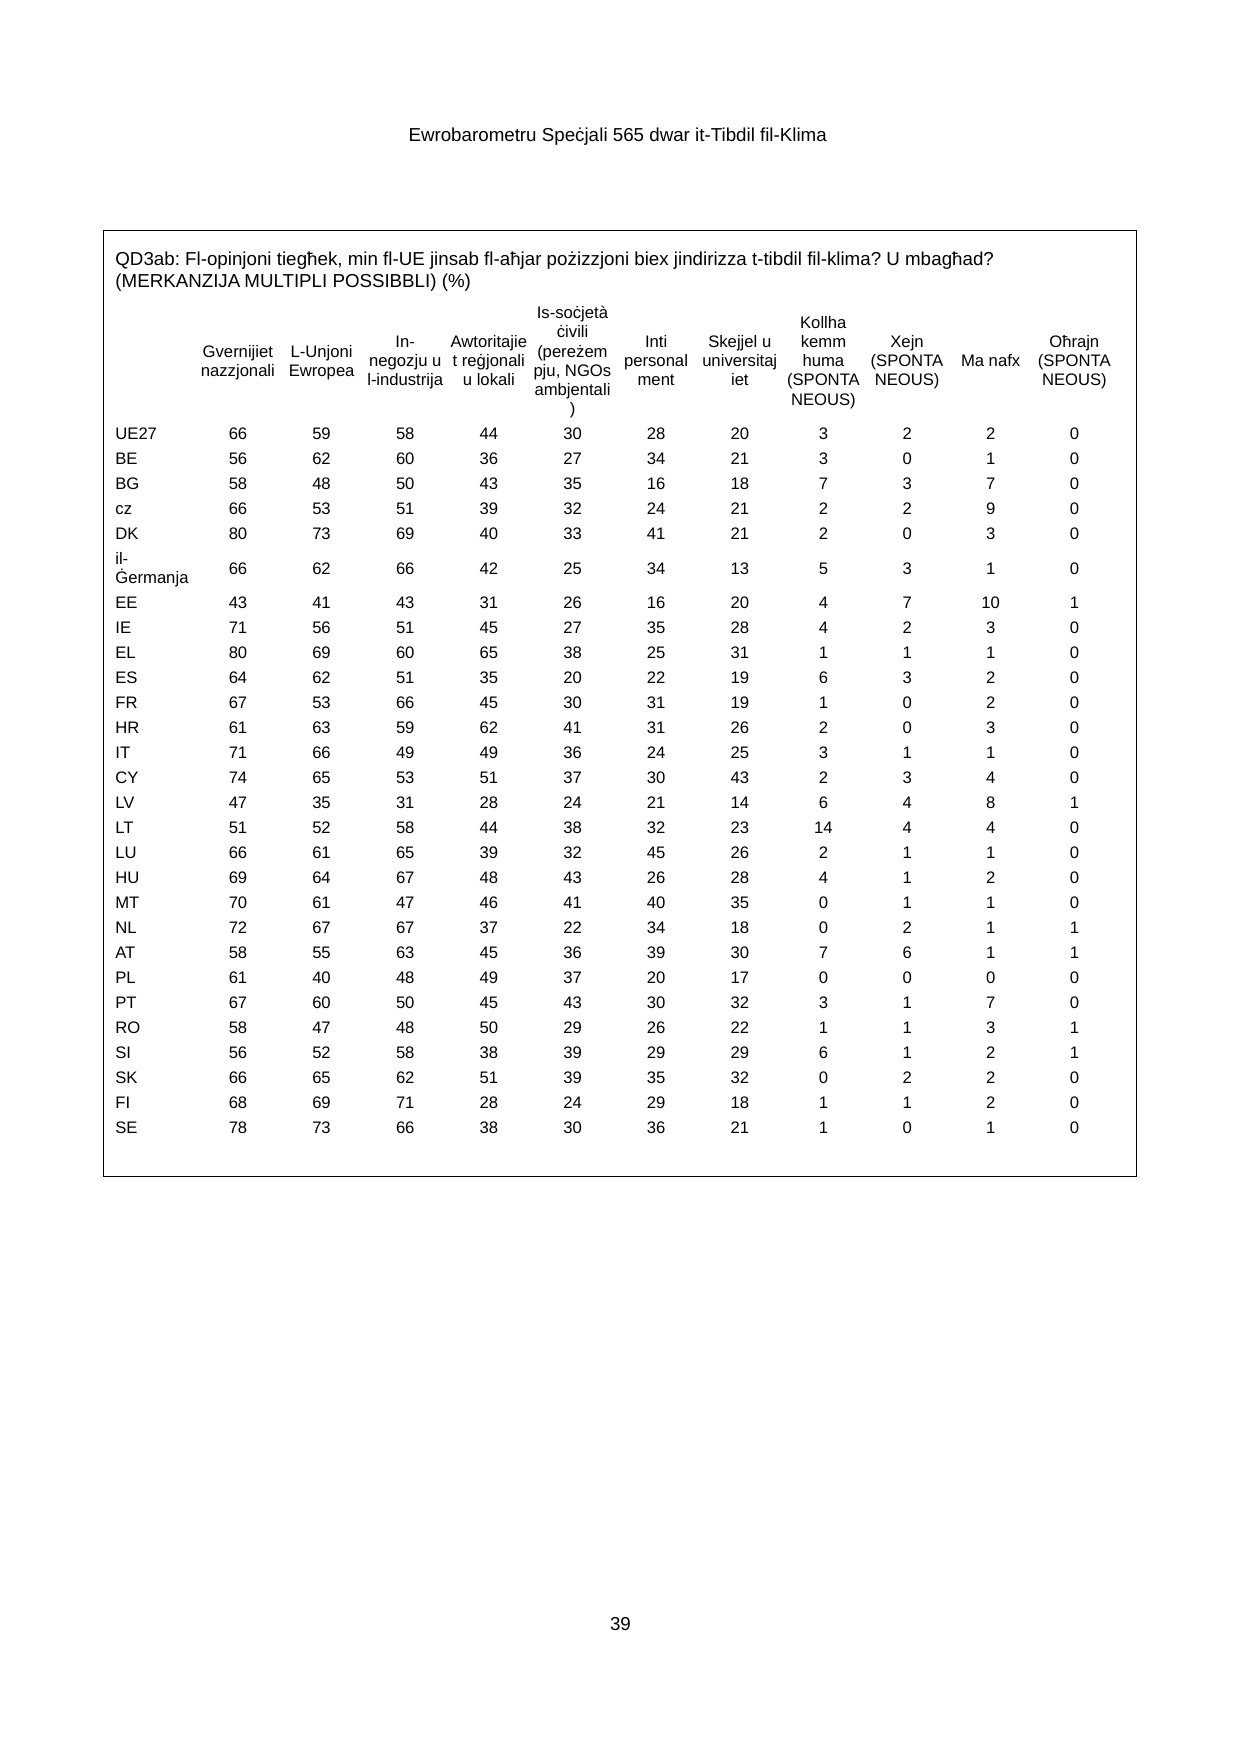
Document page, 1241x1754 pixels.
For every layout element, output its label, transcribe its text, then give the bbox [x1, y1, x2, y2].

table_cell 73 [280, 521, 363, 546]
table_cell 66 [196, 496, 279, 521]
table_cell 28 [447, 1090, 530, 1115]
table_cell 19 [698, 690, 781, 715]
table_cell 4 [781, 615, 865, 640]
table_cell 26 [698, 715, 781, 740]
table_cell 72 [196, 915, 279, 940]
table_cell 30 [614, 765, 698, 790]
table_cell 62 [363, 1065, 447, 1090]
table_cell 69 [363, 521, 447, 546]
table_cell 69 [196, 865, 279, 890]
table_cell 2 [949, 1065, 1032, 1090]
table_cell 47 [196, 790, 279, 815]
table_cell 9 [949, 496, 1032, 521]
table_cell Kollha kemm huma (SPONTANEOUS) [781, 300, 865, 421]
table_cell 48 [363, 1015, 447, 1040]
table_cell 32 [530, 496, 614, 521]
table_cell 0 [1032, 840, 1116, 865]
table_cell 4 [865, 815, 949, 840]
table_cell 59 [280, 421, 363, 446]
table_cell 40 [614, 890, 698, 915]
table_cell Xejn (SPONTANEOUS) [865, 300, 949, 421]
table_cell 2 [781, 840, 865, 865]
table_cell 66 [280, 740, 363, 765]
table_cell 2 [865, 1065, 949, 1090]
table_cell 31 [614, 715, 698, 740]
table_cell 0 [1032, 546, 1116, 590]
table_cell 43 [530, 865, 614, 890]
table_cell 71 [363, 1090, 447, 1115]
table_cell 18 [698, 471, 781, 496]
table_cell 35 [447, 665, 530, 690]
table_cell 4 [781, 865, 865, 890]
table_cell 60 [280, 990, 363, 1015]
table_cell 0 [1032, 815, 1116, 840]
table_cell 28 [447, 790, 530, 815]
table_cell 68 [196, 1090, 279, 1115]
table_cell 3 [949, 615, 1032, 640]
table_cell 61 [280, 840, 363, 865]
table_cell il-Ġermanja [112, 546, 196, 590]
table_cell 65 [280, 765, 363, 790]
table_cell 31 [698, 640, 781, 665]
table_cell 58 [196, 940, 279, 965]
table_cell 2 [781, 521, 865, 546]
table_cell EE [112, 590, 196, 615]
table_cell 0 [865, 446, 949, 471]
table_cell cz [112, 496, 196, 521]
table_cell 24 [614, 740, 698, 765]
table_cell 21 [698, 1115, 781, 1140]
table_cell 17 [698, 965, 781, 990]
table_cell 58 [363, 815, 447, 840]
table_cell 56 [280, 615, 363, 640]
table_cell 6 [781, 665, 865, 690]
table_cell 45 [614, 840, 698, 865]
table_cell 0 [1032, 1065, 1116, 1090]
table_cell 0 [1032, 446, 1116, 471]
table_cell 1 [781, 1090, 865, 1115]
table_cell 66 [196, 421, 279, 446]
table_cell 0 [1032, 421, 1116, 446]
table_cell 45 [447, 940, 530, 965]
table_cell PT [112, 990, 196, 1015]
table_cell 2 [781, 715, 865, 740]
table_cell 36 [614, 1115, 698, 1140]
table_cell 35 [280, 790, 363, 815]
table_cell 0 [781, 1065, 865, 1090]
table_cell 29 [614, 1040, 698, 1065]
table_cell 0 [1032, 740, 1116, 765]
table_cell 39 [530, 1065, 614, 1090]
table_cell 25 [530, 546, 614, 590]
table_cell 3 [865, 471, 949, 496]
table_cell 74 [196, 765, 279, 790]
table_cell 16 [614, 471, 698, 496]
table_cell 2 [781, 765, 865, 790]
table_cell 0 [1032, 965, 1116, 990]
table_cell 1 [1032, 790, 1116, 815]
table_cell 58 [363, 421, 447, 446]
table_cell BE [112, 446, 196, 471]
table_cell 80 [196, 640, 279, 665]
table_cell 78 [196, 1115, 279, 1140]
table_cell 35 [698, 890, 781, 915]
table_cell 43 [363, 590, 447, 615]
table_cell 35 [614, 1065, 698, 1090]
table_cell 7 [865, 590, 949, 615]
table_cell 66 [363, 546, 447, 590]
table_cell 0 [865, 1115, 949, 1140]
table_cell 34 [614, 915, 698, 940]
table_cell 48 [280, 471, 363, 496]
table_cell 1 [865, 840, 949, 865]
table_cell 66 [363, 690, 447, 715]
table_cell 2 [949, 690, 1032, 715]
table_cell LT [112, 815, 196, 840]
table_cell 45 [447, 615, 530, 640]
table_cell 1 [1032, 590, 1116, 615]
table_cell 50 [363, 471, 447, 496]
table_cell 61 [196, 715, 279, 740]
table_cell 66 [363, 1115, 447, 1140]
table_cell 22 [530, 915, 614, 940]
table_cell 2 [949, 865, 1032, 890]
table_cell 29 [614, 1090, 698, 1115]
table_cell SK [112, 1065, 196, 1090]
table_cell 2 [865, 915, 949, 940]
table_cell 30 [614, 990, 698, 1015]
table_cell DK [112, 521, 196, 546]
table_cell Awtoritajiet reġjonali u lokali [447, 300, 530, 421]
table_cell 30 [698, 940, 781, 965]
table_cell 49 [447, 965, 530, 990]
table_cell 1 [1032, 1040, 1116, 1065]
table_cell 26 [530, 590, 614, 615]
table_cell 2 [781, 496, 865, 521]
table_cell 1 [1032, 1015, 1116, 1040]
table_cell 20 [698, 421, 781, 446]
table_cell 0 [1032, 765, 1116, 790]
table_cell 37 [530, 765, 614, 790]
table_cell 34 [614, 546, 698, 590]
table_cell 0 [1032, 1115, 1116, 1140]
table_cell Gvernijiet nazzjonali [196, 300, 279, 421]
table_cell 28 [698, 615, 781, 640]
table_cell 32 [614, 815, 698, 840]
table_cell 18 [698, 915, 781, 940]
table_cell HR [112, 715, 196, 740]
table_cell 20 [614, 965, 698, 990]
table_cell 71 [196, 615, 279, 640]
table_cell 4 [949, 765, 1032, 790]
table_cell 1 [865, 740, 949, 765]
table_cell FR [112, 690, 196, 715]
table_cell 1 [949, 840, 1032, 865]
table_cell 65 [280, 1065, 363, 1090]
table_cell 0 [865, 521, 949, 546]
table_cell 38 [447, 1115, 530, 1140]
table_cell 1 [1032, 915, 1116, 940]
table_cell 62 [280, 546, 363, 590]
table_cell 4 [781, 590, 865, 615]
table_cell 50 [447, 1015, 530, 1040]
table_cell 1 [949, 640, 1032, 665]
table_cell 27 [530, 446, 614, 471]
table_cell 58 [196, 1015, 279, 1040]
table_cell 43 [530, 990, 614, 1015]
table_cell 51 [447, 1065, 530, 1090]
table_cell Skejjel u universitajiet [698, 300, 781, 421]
table_cell 62 [280, 446, 363, 471]
table_cell 4 [865, 790, 949, 815]
table_cell 19 [698, 665, 781, 690]
table_cell 50 [363, 990, 447, 1015]
table_cell 39 [447, 496, 530, 521]
table_cell 7 [949, 990, 1032, 1015]
table_cell SE [112, 1115, 196, 1140]
table_cell LU [112, 840, 196, 865]
table_cell 29 [530, 1015, 614, 1040]
table_cell 1 [865, 865, 949, 890]
table_cell 39 [614, 940, 698, 965]
table_cell 69 [280, 1090, 363, 1115]
table_cell 32 [698, 990, 781, 1015]
table_cell 25 [614, 640, 698, 665]
table_cell 80 [196, 521, 279, 546]
table_header QD3ab: Fl-opinjoni tiegħek, min fl-UE jinsab fl-aħjar pożizzjoni biex jindirizza t-tibdil fil-klima? U mbagħad? (MERKANZIJA MULTIPLI POSSIBBLI) (%) [112, 239, 1116, 300]
table_cell 0 [1032, 521, 1116, 546]
table_cell 0 [1032, 1090, 1116, 1115]
table_cell EL [112, 640, 196, 665]
table_cell 22 [614, 665, 698, 690]
table_cell 2 [865, 496, 949, 521]
table_cell 30 [530, 690, 614, 715]
table_cell 3 [949, 1015, 1032, 1040]
table_cell 0 [1032, 890, 1116, 915]
table_cell 20 [698, 590, 781, 615]
table_cell 43 [698, 765, 781, 790]
table_cell 28 [698, 865, 781, 890]
table_cell 67 [363, 865, 447, 890]
table_cell 0 [1032, 690, 1116, 715]
table_cell 47 [363, 890, 447, 915]
table_cell 48 [363, 965, 447, 990]
table_cell 65 [363, 840, 447, 865]
table_cell 1 [865, 1090, 949, 1115]
table_cell 22 [698, 1015, 781, 1040]
table_cell 1 [865, 640, 949, 665]
table_cell 6 [781, 790, 865, 815]
table_cell 43 [447, 471, 530, 496]
table_cell 0 [865, 690, 949, 715]
table_cell 2 [949, 421, 1032, 446]
table_cell 37 [530, 965, 614, 990]
table_cell 44 [447, 421, 530, 446]
table_cell 69 [280, 640, 363, 665]
table_cell 53 [280, 496, 363, 521]
table_cell 51 [363, 496, 447, 521]
table_cell 38 [530, 640, 614, 665]
table_cell 10 [949, 590, 1032, 615]
table_cell 43 [196, 590, 279, 615]
table_cell 13 [698, 546, 781, 590]
table_cell 1 [781, 640, 865, 665]
table_cell 38 [530, 815, 614, 840]
table_cell 0 [1032, 640, 1116, 665]
table_cell 0 [1032, 990, 1116, 1015]
table_cell 67 [363, 915, 447, 940]
table_cell 3 [865, 546, 949, 590]
table_cell 51 [196, 815, 279, 840]
table_cell NL [112, 915, 196, 940]
table_cell 2 [865, 421, 949, 446]
table_cell 39 [530, 1040, 614, 1065]
table_cell 21 [698, 521, 781, 546]
table_cell BG [112, 471, 196, 496]
table_cell 21 [698, 496, 781, 521]
table_cell 1 [949, 1115, 1032, 1140]
table_cell 3 [781, 421, 865, 446]
table_cell 0 [1032, 715, 1116, 740]
table_cell 42 [447, 546, 530, 590]
table_cell 36 [447, 446, 530, 471]
table_cell 24 [530, 790, 614, 815]
table_cell 59 [363, 715, 447, 740]
table_cell 32 [530, 840, 614, 865]
table_cell 31 [363, 790, 447, 815]
table_cell RO [112, 1015, 196, 1040]
table_cell 67 [196, 990, 279, 1015]
table_cell 66 [196, 1065, 279, 1090]
table_cell 26 [614, 865, 698, 890]
table_cell 0 [1032, 865, 1116, 890]
table_cell 1 [781, 690, 865, 715]
table_cell 1 [865, 1040, 949, 1065]
table_cell 0 [1032, 496, 1116, 521]
table_cell 41 [530, 715, 614, 740]
table_cell 30 [530, 421, 614, 446]
table_cell 5 [781, 546, 865, 590]
table_cell 3 [781, 446, 865, 471]
table_cell 7 [781, 471, 865, 496]
table_cell CY [112, 765, 196, 790]
table_cell 24 [530, 1090, 614, 1115]
table_cell 0 [865, 965, 949, 990]
table_cell 49 [363, 740, 447, 765]
table_cell In-negozju u l-industrija [363, 300, 447, 421]
table_cell 34 [614, 446, 698, 471]
table_cell 1 [949, 740, 1032, 765]
table_cell 16 [614, 590, 698, 615]
table_cell 51 [363, 615, 447, 640]
table_cell SI [112, 1040, 196, 1065]
table_cell 67 [280, 915, 363, 940]
table_cell 3 [949, 715, 1032, 740]
table_cell 1 [865, 890, 949, 915]
table_cell 39 [447, 840, 530, 865]
table_cell 51 [447, 765, 530, 790]
table_cell UE27 [112, 421, 196, 446]
table_cell 40 [447, 521, 530, 546]
table_cell 0 [1032, 615, 1116, 640]
table_cell 0 [1032, 471, 1116, 496]
table_cell 1 [949, 915, 1032, 940]
table_cell IT [112, 740, 196, 765]
table_cell 1 [949, 546, 1032, 590]
table_cell 27 [530, 615, 614, 640]
table_cell 4 [949, 815, 1032, 840]
table_cell 0 [1032, 665, 1116, 690]
table_cell 21 [614, 790, 698, 815]
table_cell 65 [447, 640, 530, 665]
table_cell 3 [865, 665, 949, 690]
table_cell 64 [280, 865, 363, 890]
table_cell 49 [447, 740, 530, 765]
table_cell 28 [614, 421, 698, 446]
table_cell MT [112, 890, 196, 915]
table_cell 14 [698, 790, 781, 815]
table_cell 1 [949, 890, 1032, 915]
table_cell 3 [781, 990, 865, 1015]
table_cell [112, 300, 196, 421]
table_cell 45 [447, 990, 530, 1015]
table_cell 46 [447, 890, 530, 915]
table_cell 23 [698, 815, 781, 840]
table_cell 52 [280, 815, 363, 840]
table_cell 8 [949, 790, 1032, 815]
table_cell 1 [865, 1015, 949, 1040]
table_cell L-Unjoni Ewropea [280, 300, 363, 421]
table_cell 1 [781, 1115, 865, 1140]
table_cell 1 [1032, 940, 1116, 965]
table_cell 52 [280, 1040, 363, 1065]
table_cell 41 [530, 890, 614, 915]
table_cell 6 [781, 1040, 865, 1065]
table_cell 6 [865, 940, 949, 965]
table_cell 29 [698, 1040, 781, 1065]
table_cell 66 [196, 546, 279, 590]
table_cell 62 [447, 715, 530, 740]
table_cell 51 [363, 665, 447, 690]
table_cell 2 [865, 615, 949, 640]
table_cell 48 [447, 865, 530, 890]
table_cell 64 [196, 665, 279, 690]
table_cell Ma nafx [949, 300, 1032, 421]
table_cell 0 [949, 965, 1032, 990]
table_cell 2 [949, 1090, 1032, 1115]
table_cell HU [112, 865, 196, 890]
table_cell 32 [698, 1065, 781, 1090]
table_cell 14 [781, 815, 865, 840]
table_cell 63 [363, 940, 447, 965]
table_cell IE [112, 615, 196, 640]
table_cell 61 [196, 965, 279, 990]
table_cell 73 [280, 1115, 363, 1140]
table_cell 20 [530, 665, 614, 690]
table_cell 62 [280, 665, 363, 690]
table_cell 53 [363, 765, 447, 790]
table_cell PL [112, 965, 196, 990]
table_cell 33 [530, 521, 614, 546]
table_cell LV [112, 790, 196, 815]
table_cell 58 [363, 1040, 447, 1065]
table_cell 1 [949, 940, 1032, 965]
table_cell 44 [447, 815, 530, 840]
table_cell 1 [781, 1015, 865, 1040]
table_cell 31 [447, 590, 530, 615]
table_cell 55 [280, 940, 363, 965]
table_cell 60 [363, 446, 447, 471]
table_cell ES [112, 665, 196, 690]
table_cell FI [112, 1090, 196, 1115]
table_cell 67 [196, 690, 279, 715]
table_cell 41 [280, 590, 363, 615]
table_cell 35 [614, 615, 698, 640]
table_cell 40 [280, 965, 363, 990]
table_cell 1 [865, 990, 949, 1015]
table_cell 37 [447, 915, 530, 940]
table_cell 18 [698, 1090, 781, 1115]
table_cell 3 [781, 740, 865, 765]
table_cell 36 [530, 940, 614, 965]
table_cell 26 [698, 840, 781, 865]
table_cell 3 [949, 521, 1032, 546]
table_cell 45 [447, 690, 530, 715]
table_cell 71 [196, 740, 279, 765]
table_cell AT [112, 940, 196, 965]
table_cell 38 [447, 1040, 530, 1065]
table_cell 30 [530, 1115, 614, 1140]
table_cell 47 [280, 1015, 363, 1040]
table_cell 25 [698, 740, 781, 765]
table_cell 7 [949, 471, 1032, 496]
table_cell 2 [949, 1040, 1032, 1065]
table_cell 24 [614, 496, 698, 521]
table_cell 41 [614, 521, 698, 546]
table_cell 56 [196, 446, 279, 471]
table_cell 70 [196, 890, 279, 915]
table_cell Inti personalment [614, 300, 698, 421]
table_cell 0 [781, 890, 865, 915]
table_cell 21 [698, 446, 781, 471]
table_cell 2 [949, 665, 1032, 690]
table_cell 53 [280, 690, 363, 715]
table_cell 61 [280, 890, 363, 915]
table_cell 66 [196, 840, 279, 865]
table_cell 26 [614, 1015, 698, 1040]
table_cell 56 [196, 1040, 279, 1065]
table_cell 36 [530, 740, 614, 765]
table_cell 7 [781, 940, 865, 965]
table_cell Is-soċjetà ċivili (pereżempju, NGOs ambjentali) [530, 300, 614, 421]
table_cell Oħrajn (SPONTANEOUS) [1032, 300, 1116, 421]
table_cell 60 [363, 640, 447, 665]
table_cell 35 [530, 471, 614, 496]
table_cell 58 [196, 471, 279, 496]
table_cell 63 [280, 715, 363, 740]
table_cell 1 [949, 446, 1032, 471]
table_cell 0 [865, 715, 949, 740]
table_cell 3 [865, 765, 949, 790]
table_cell 0 [781, 965, 865, 990]
table_cell 0 [781, 915, 865, 940]
table_cell 31 [614, 690, 698, 715]
